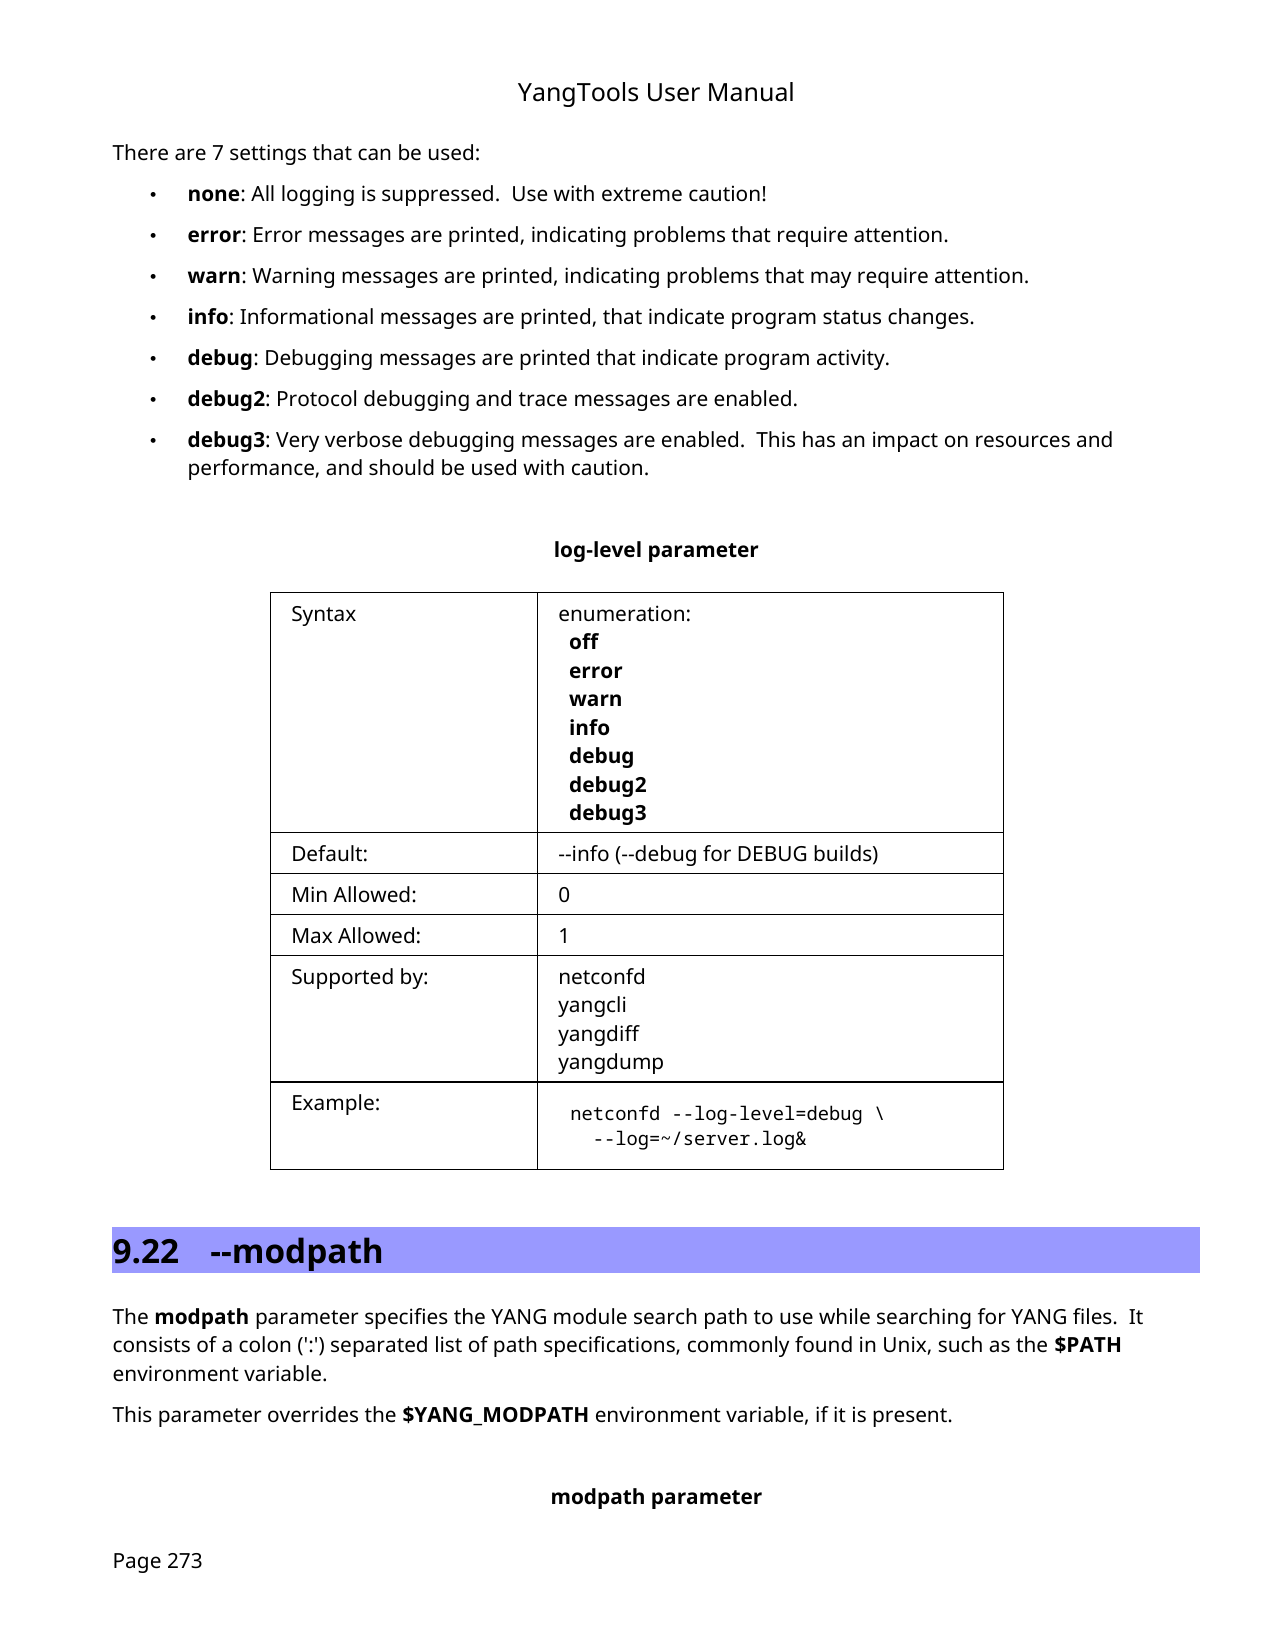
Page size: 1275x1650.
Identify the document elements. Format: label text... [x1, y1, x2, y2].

table_cell Max Allowed: [271, 915, 537, 955]
table_cell 0 [538, 874, 1003, 914]
text This parameter overrides the $YANG_MODPATH environment variable, if it is present. [112, 1400, 1200, 1428]
table_cell Default: [271, 833, 537, 873]
subtitle log-level parameter [127, 535, 1185, 564]
table_cell Min Allowed: [271, 874, 537, 914]
list info: Informational messages are printed, that indicate program status changes. [150, 302, 1200, 331]
subtitle modpath parameter [127, 1482, 1185, 1510]
table_cell netconfd --log-level=debug \ --log=~/server.log& [538, 1083, 1003, 1169]
table_cell 1 [538, 915, 1003, 955]
list debug: Debugging messages are printed that indicate program activity. [150, 343, 1200, 372]
text There are 7 settings that can be used: [112, 138, 1200, 167]
table_cell --info (--debug for DEBUG builds) [538, 833, 1003, 873]
subtitle --modpath [112, 1227, 1200, 1273]
list none: All logging is suppressed. Use with extreme caution! [150, 179, 1200, 208]
table_header enumeration: off error warn info debug debug2 debug3 [538, 593, 1003, 832]
list debug3: Very verbose debugging messages are enabled. This has an impact on resources and performance, and should be used with caution. [150, 425, 1200, 482]
list warn: Warning messages are printed, indicating problems that may require attention. [150, 261, 1200, 290]
table_cell netconfd yangcli yangdiff yangdump [538, 956, 1003, 1081]
list error: Error messages are printed, indicating problems that require attention. [150, 220, 1200, 249]
list debug2: Protocol debugging and trace messages are enabled. [150, 384, 1200, 413]
text The modpath parameter specifies the YANG module search path to use while searching for YANG files. It consists of a colon (':') separated list of path specifications, commonly found in Unix, such as the $PATH environment variable. [112, 1302, 1200, 1387]
table_cell Example: [271, 1083, 537, 1169]
table_cell Supported by: [271, 956, 537, 1081]
table_header Syntax [271, 593, 537, 832]
